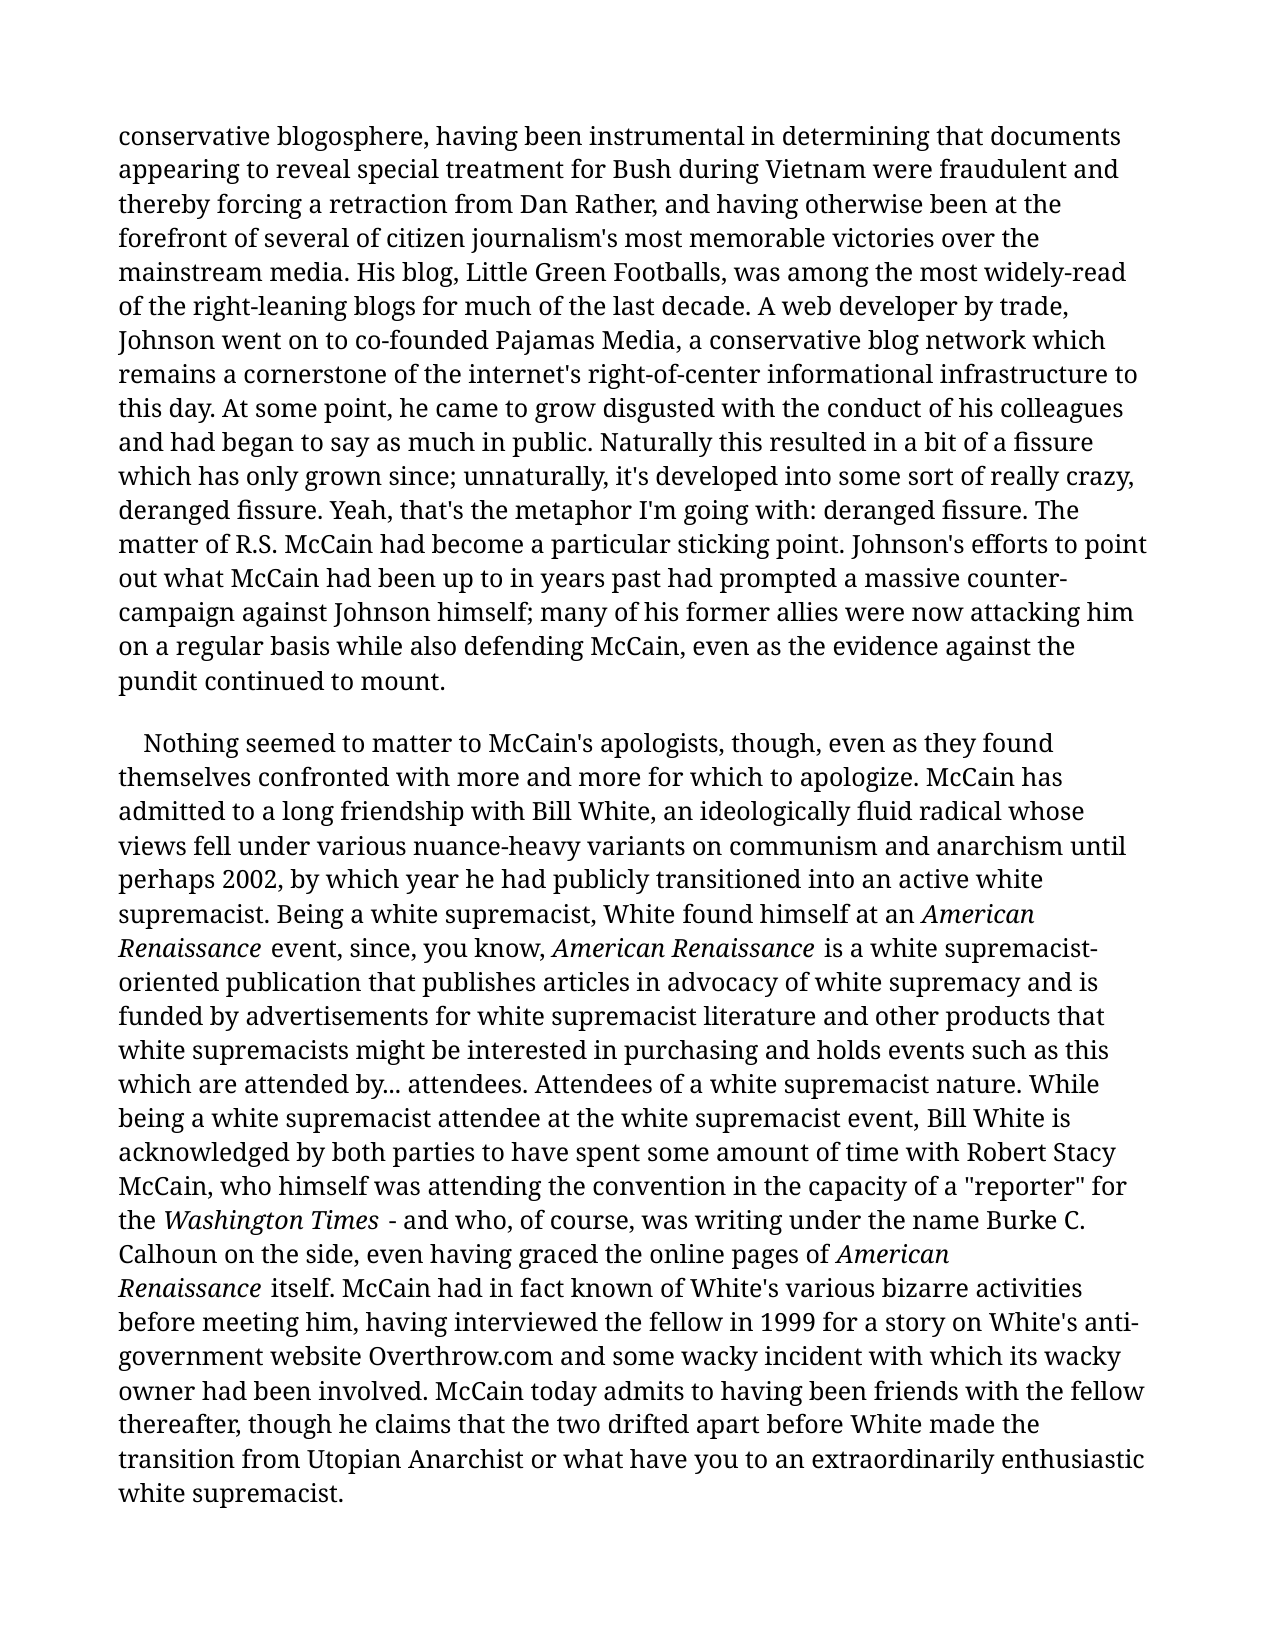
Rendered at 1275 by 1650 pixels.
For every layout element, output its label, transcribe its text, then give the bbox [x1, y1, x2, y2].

text conservative blogosphere, having been instrumental in determining that documents appearing to reveal special treatment for Bush during Vietnam were fraudulent and thereby forcing a retraction from Dan Rather, and having otherwise been at the forefront of several of citizen journalism's most memorable victories over the mainstream media. His blog, Little Green Footballs, was among the most widely-read of the right-leaning blogs for much of the last decade. A web developer by trade, Johnson went on to co-founded Pajamas Media, a conservative blog network which remains a cornerstone of the internet's right-of-center informational infrastructure to this day. At some point, he came to grow disgusted with the conduct of his colleagues and had began to say as much in public. Naturally this resulted in a bit of a fissure which has only grown since; unnaturally, it's developed into some sort of really crazy, deranged fissure. Yeah, that's the metaphor I'm going with: deranged fissure. The matter of R.S. McCain had become a particular sticking point. Johnson's efforts to point out what McCain had been up to in years past had prompted a massive counter-campaign against Johnson himself; many of his former allies were now attacking him on a regular basis while also defending McCain, even as the evidence against the pundit continued to mount. [118, 118, 1157, 697]
text Nothing seemed to matter to McCain's apologists, though, even as they found themselves confronted with more and more for which to apologize. McCain has admitted to a long friendship with Bill White, an ideologically fluid radical whose views fell under various nuance-heavy variants on communism and anarchism until perhaps 2002, by which year he had publicly transitioned into an active white supremacist. Being a white supremacist, White found himself at an American Renaissance event, since, you know, American Renaissance is a white supremacist-oriented publication that publishes articles in advocacy of white supremacy and is funded by advertisements for white supremacist literature and other products that white supremacists might be interested in purchasing and holds events such as this which are attended by... attendees. Attendees of a white supremacist nature. While being a white supremacist attendee at the white supremacist event, Bill White is acknowledged by both parties to have spent some amount of time with Robert Stacy McCain, who himself was attending the convention in the capacity of a "reporter" for the Washington Times - and who, of course, was writing under the name Burke C. Calhoun on the side, even having graced the online pages of American Renaissance itself. McCain had in fact known of White's various bizarre activities before meeting him, having interviewed the fellow in 1999 for a story on White's anti-government website Overthrow.com and some wacky incident with which its wacky owner had been involved. McCain today admits to having been friends with the fellow thereafter, though he claims that the two drifted apart before White made the transition from Utopian Anarchist or what have you to an extraordinarily enthusiastic white supremacist. [118, 726, 1157, 1509]
